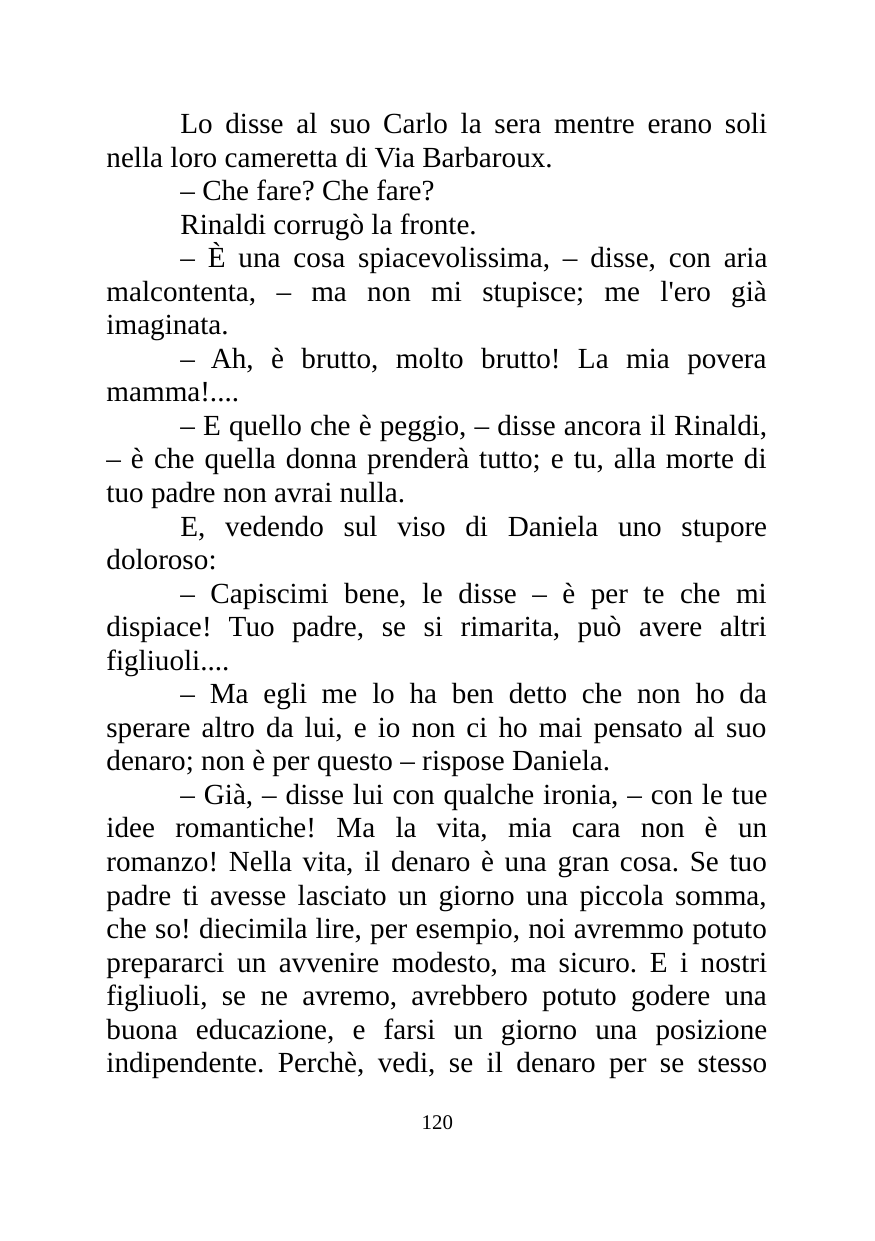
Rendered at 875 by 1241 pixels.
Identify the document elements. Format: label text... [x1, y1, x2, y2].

text Rinaldi corrugò la fronte. [106, 207, 768, 240]
text – È una cosa spiacevolissima, – disse, con aria malcontenta, – ma non mi stupisce; me l'ero già imaginata. [106, 240, 768, 341]
text – E quello che è peggio, – disse ancora il Rinaldi, – è che quella donna prenderà tutto; e tu, alla morte di tuo padre non avrai nulla. [106, 408, 768, 509]
text – Già, – disse lui con qualche ironia, – con le tue idee romantiche! Ma la vita, mia cara non è un romanzo! Nella vita, il denaro è una gran cosa. Se tuo padre ti avesse lasciato un giorno una piccola somma, che so! diecimila lire, per esempio, noi avremmo potuto prepararci un avvenire modesto, ma sicuro. E i nostri figliuoli, se ne avremo, avrebbero potuto godere una buona educazione, e farsi un giorno una posizione indipendente. Perchè, vedi, se il denaro per se stesso [106, 777, 768, 1079]
text E, vedendo sul viso di Daniela uno stupore doloroso: [106, 509, 768, 576]
text – Che fare? Che fare? [106, 173, 768, 207]
text Lo disse al suo Carlo la sera mentre erano soli nella loro cameretta di Via Barbaroux. [106, 106, 768, 173]
text – Capiscimi bene, le disse – è per te che mi dispiace! Tuo padre, se si rimarita, può avere altri figliuoli.... [106, 576, 768, 676]
text – Ah, è brutto, molto brutto! La mia povera mamma!.... [106, 341, 768, 408]
text – Ma egli me lo ha ben detto che non ho da sperare altro da lui, e io non ci ho mai pensato al suo denaro; non è per questo – rispose Daniela. [106, 676, 768, 777]
